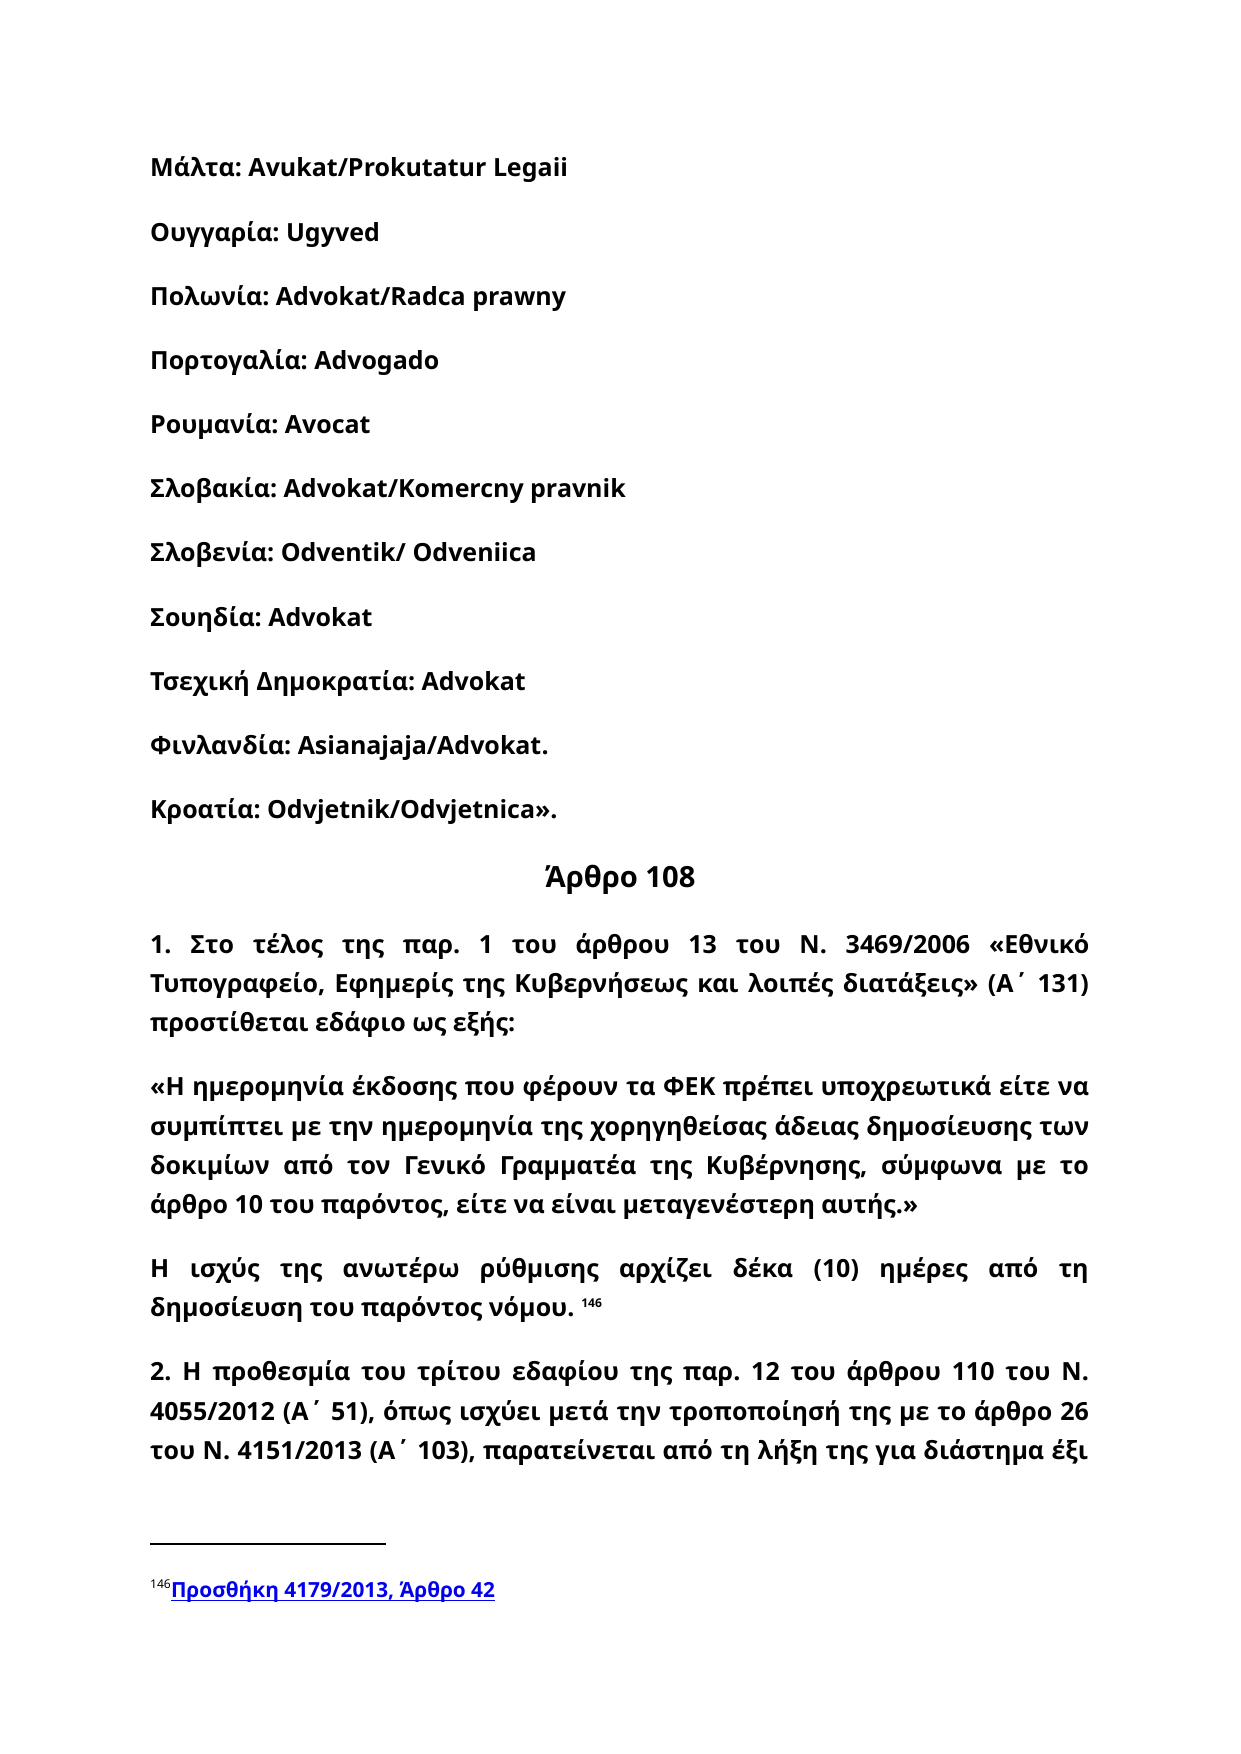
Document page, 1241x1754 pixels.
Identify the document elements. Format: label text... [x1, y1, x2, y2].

text «Η ημερομηνία έκδοσης που φέρουν τα ΦΕΚ πρέπει υποχρεωτικά είτε να συμπίπτει με την ημερομηνία της χορηγηθείσας άδειας δημοσίευσης των δοκιμίων από τον Γενικό Γραμματέα της Κυβέρνησης, σύμφωνα με το άρθρο 10 του παρόντος, είτε να είναι μεταγενέστερη αυτής.» [150, 1069, 1090, 1221]
text Σλοβενία: Odventik/ Odveniica [150, 535, 1090, 569]
text 1. Στο τέλος της παρ. 1 του άρθρου 13 του Ν. 3469/2006 «Εθνικό Τυπογραφείο, Εφημερίς της Κυβερνήσεως και λοιπές διατάξεις» (Α΄ 131) προστίθεται εδάφιο ως εξής: [150, 926, 1090, 1039]
text Ρουμανία: Avocat [150, 407, 1090, 441]
subtitle Άρθρο 108 [150, 856, 1090, 896]
text Προσθήκη 4179/2013, Άρθρο 42 [150, 1576, 1090, 1604]
text Η ισχύς της ανωτέρω ρύθμισης αρχίζει δέκα (10) ημέρες από τη δημοσίευση του παρόντος νόμου. [150, 1251, 1090, 1324]
text Κροατία: Odvjetnik/Odvjetnica». [150, 792, 1090, 826]
text Μάλτα: Avukat/Prokutatur Legaii [150, 150, 1090, 184]
text Τσεχική Δημοκρατία: Advokat [150, 663, 1090, 697]
text Φινλανδία: Asianajaja/Advokat. [150, 727, 1090, 762]
text Ουγγαρία: Ugyved [150, 214, 1090, 248]
text Πορτογαλία: Advogado [150, 342, 1090, 377]
text Σλοβακία: Advokat/Komercny pravnik [150, 471, 1090, 505]
text Πολωνία: Advokat/Radca prawny [150, 278, 1090, 312]
text 2. Η προθεσμία του τρίτου εδαφίου της παρ. 12 του άρθρου 110 του Ν. 4055/2012 (Α΄ 51), όπως ισχύει μετά την τροποποίησή της με το άρθρο 26 του Ν. 4151/2013 (Α΄ 103), παρατείνεται από τη λήξη της για διάστημα έξι [150, 1354, 1090, 1466]
text Σουηδία: Advokat [150, 599, 1090, 633]
